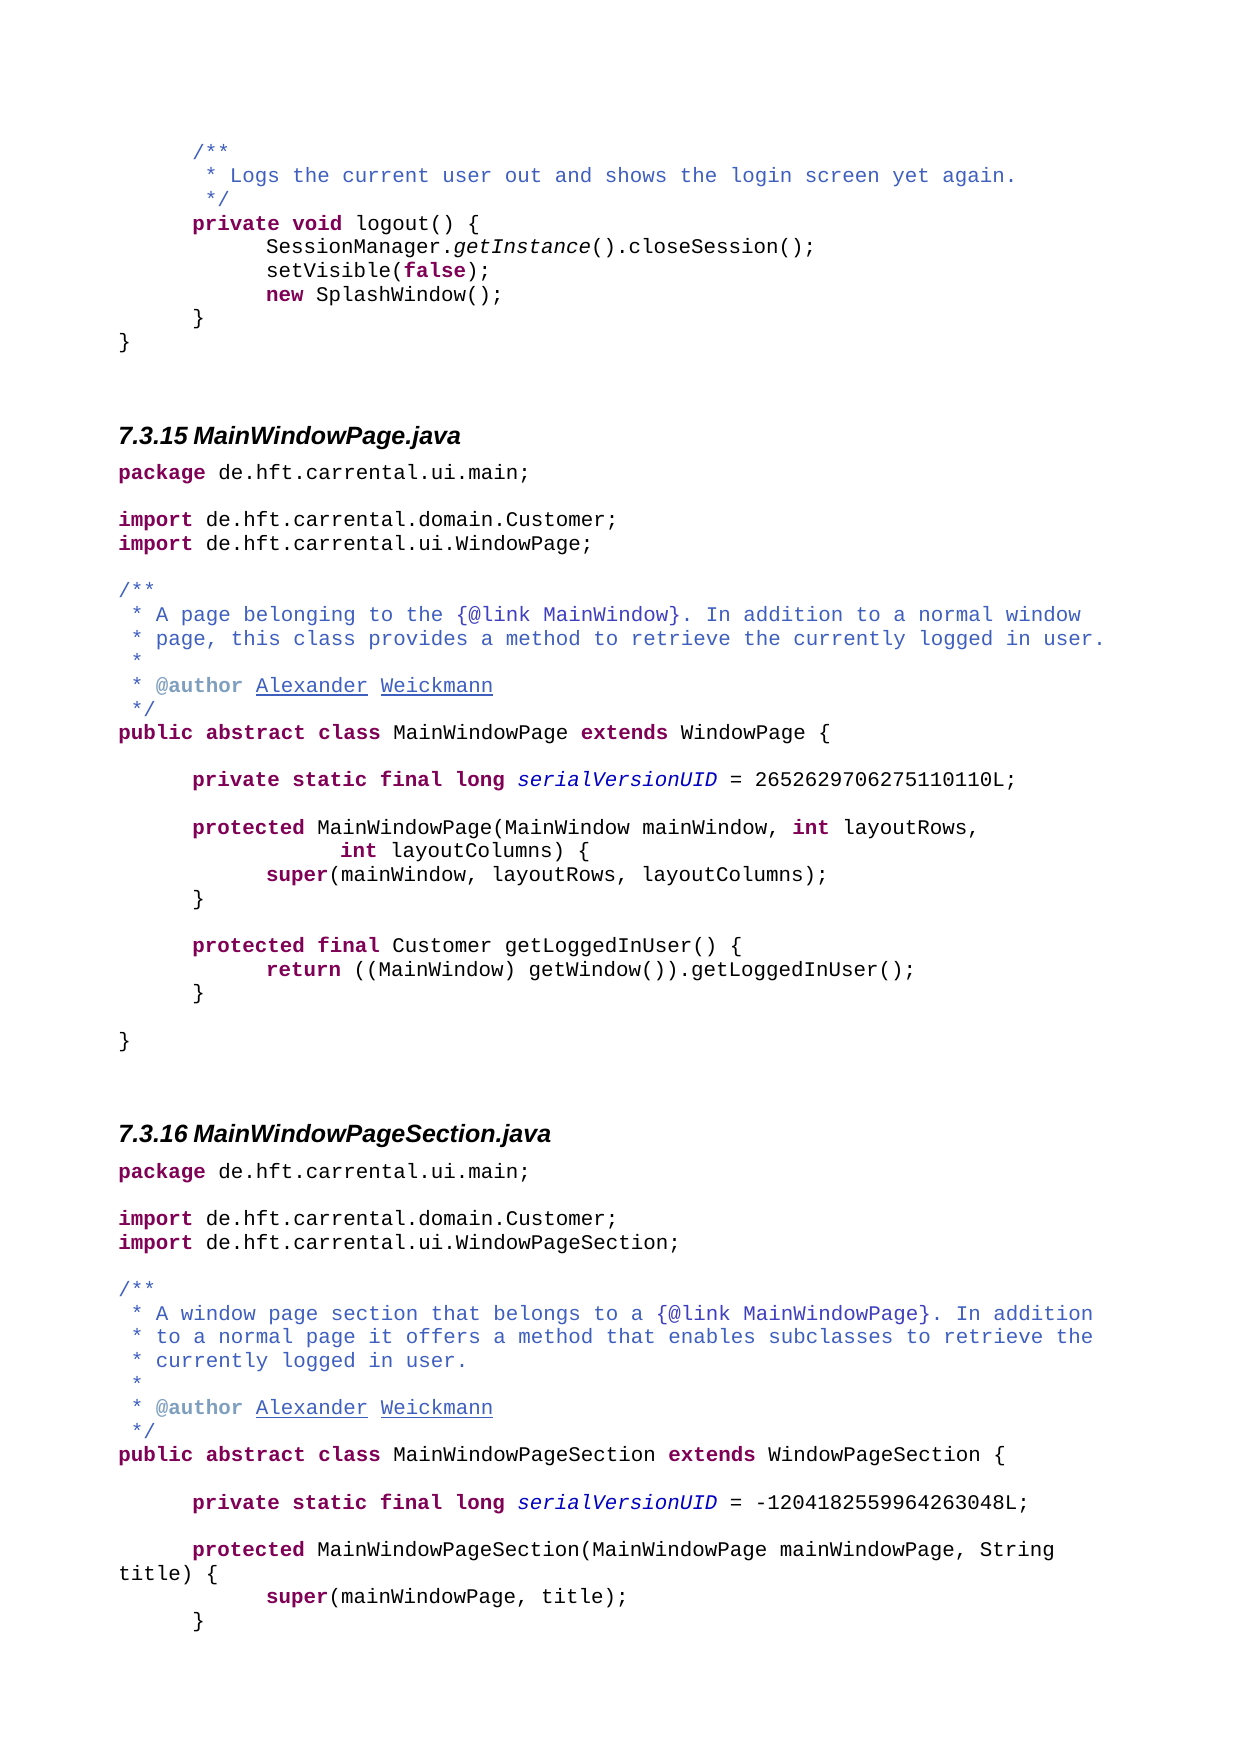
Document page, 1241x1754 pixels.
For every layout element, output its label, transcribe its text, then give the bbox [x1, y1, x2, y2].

text super(mainWindow, layoutRows, layoutColumns); [118, 864, 1122, 888]
text public abstract class MainWindowPage extends WindowPage { [118, 722, 1122, 746]
text package de.hft.carrental.ui.main; [118, 462, 1122, 486]
text protected final Customer getLoggedInUser() { [118, 935, 1122, 959]
text public abstract class MainWindowPageSection extends WindowPageSection { [118, 1444, 1122, 1468]
text return ((MainWindow) getWindow()).getLoggedInUser(); [118, 959, 1122, 982]
text } [118, 1610, 1122, 1634]
text new SplashWindow(); [118, 284, 1122, 307]
text private void logout() { [118, 213, 1122, 236]
text * A window page section that belongs to a {@link MainWindowPage}. In addition [118, 1303, 1122, 1326]
text * page, this class provides a method to retrieve the currently logged in user. [118, 628, 1122, 651]
text * @author Alexander Weickmann [118, 1397, 1122, 1421]
text /** [118, 580, 1122, 604]
text } [118, 1029, 1122, 1053]
text import de.hft.carrental.domain.Customer; [118, 509, 1122, 533]
text * to a normal page it offers a method that enables subclasses to retrieve the [118, 1326, 1122, 1350]
text import de.hft.carrental.ui.WindowPage; [118, 533, 1122, 557]
text * Logs the current user out and shows the login screen yet again. [118, 165, 1122, 189]
text protected MainWindowPageSection(MainWindowPage mainWindowPage, String title) { [118, 1539, 1122, 1586]
text * [118, 651, 1122, 675]
text * currently logged in user. [118, 1350, 1122, 1373]
text /** [118, 1279, 1122, 1303]
text } [118, 888, 1122, 911]
text * @author Alexander Weickmann [118, 675, 1122, 698]
text */ [118, 698, 1122, 722]
text import de.hft.carrental.ui.WindowPageSection; [118, 1232, 1122, 1255]
text * [118, 1373, 1122, 1397]
text private static final long serialVersionUID = 2652629706275110110L; [118, 769, 1122, 793]
text super(mainWindowPage, title); [118, 1586, 1122, 1610]
text package de.hft.carrental.ui.main; [118, 1161, 1122, 1184]
text } [118, 331, 1122, 354]
text * A page belonging to the {@link MainWindow}. In addition to a normal window [118, 604, 1122, 628]
subtitle MainWindowPage.java [118, 421, 1122, 449]
text private static final long serialVersionUID = -1204182559964263048L; [118, 1492, 1122, 1515]
text */ [118, 189, 1122, 213]
text protected MainWindowPage(MainWindow mainWindow, int layoutRows, [118, 817, 1122, 840]
text int layoutColumns) { [118, 840, 1122, 864]
text */ [118, 1421, 1122, 1444]
text import de.hft.carrental.domain.Customer; [118, 1208, 1122, 1232]
text SessionManager.getInstance().closeSession(); [118, 236, 1122, 260]
text } [118, 307, 1122, 331]
text /** [118, 142, 1122, 165]
subtitle MainWindowPageSection.java [118, 1119, 1122, 1148]
text } [118, 982, 1122, 1006]
text setVisible(false); [118, 260, 1122, 284]
